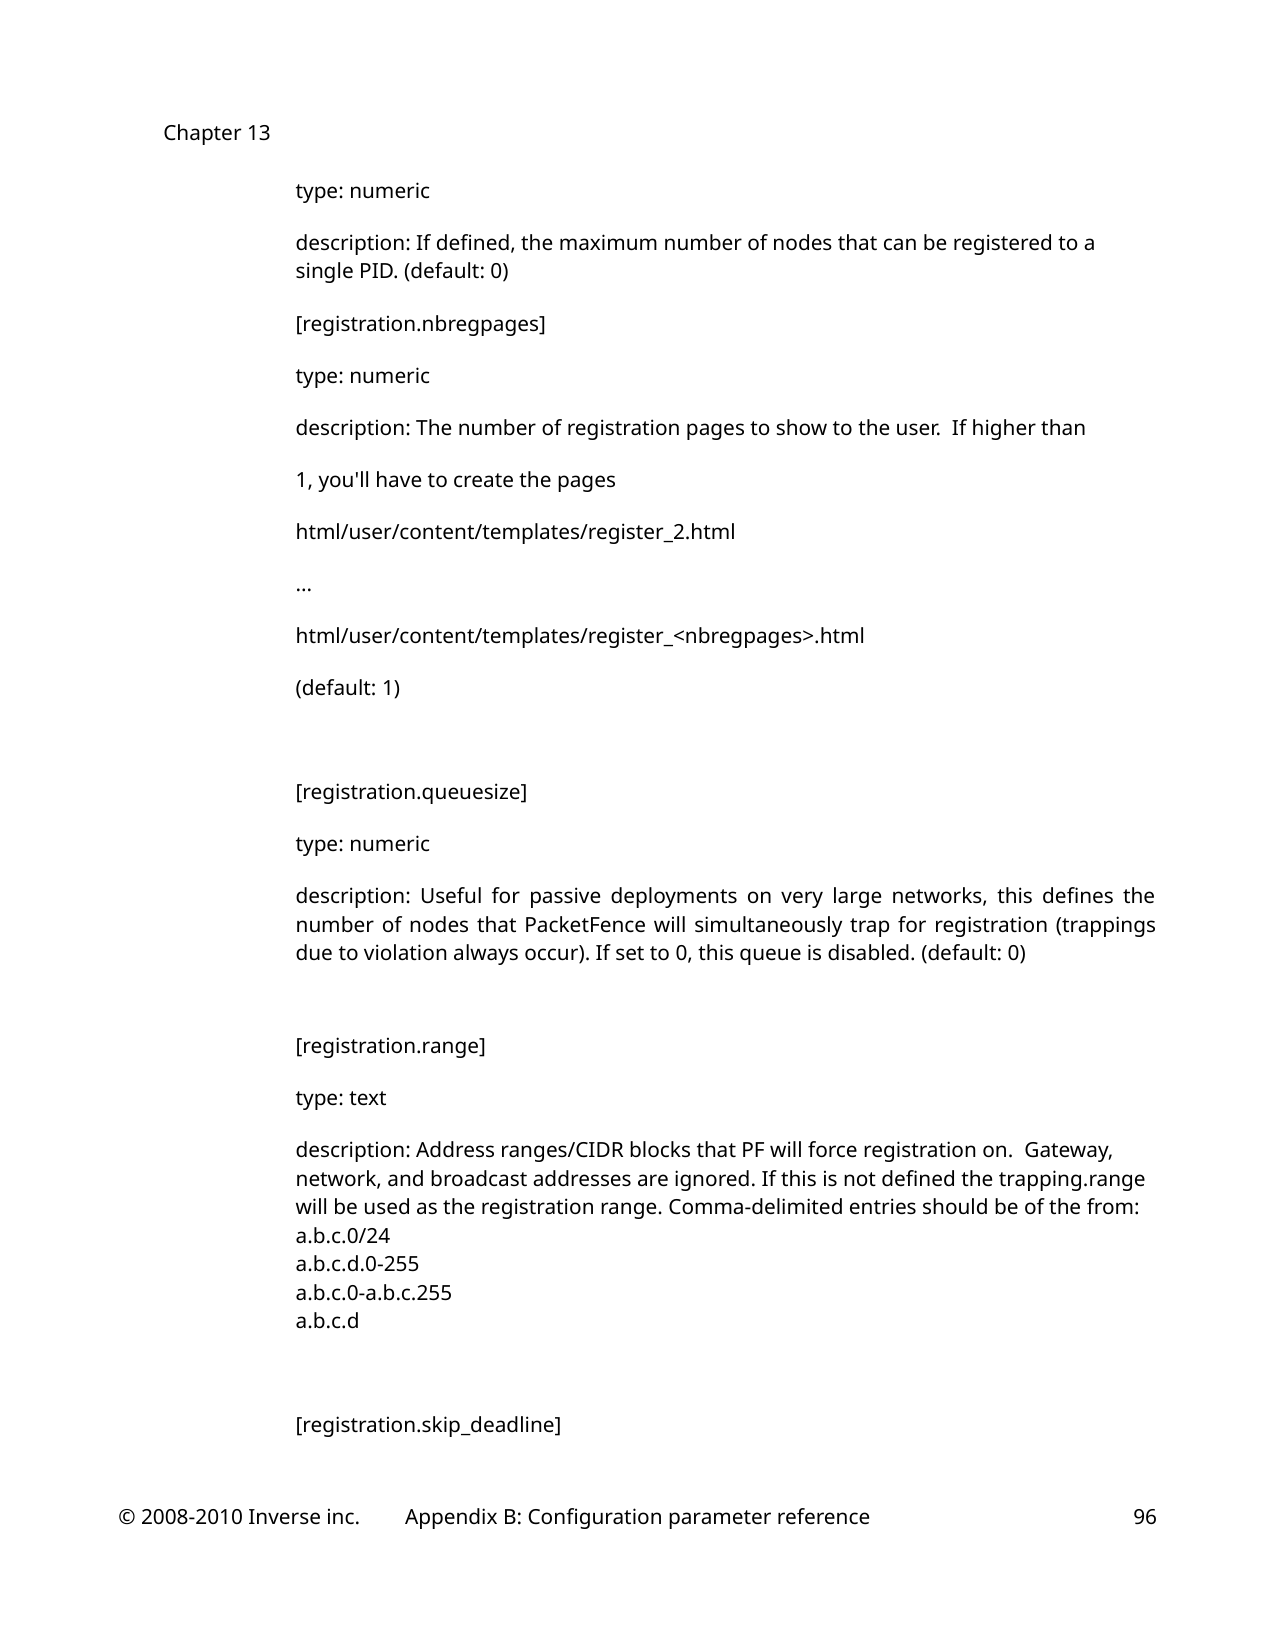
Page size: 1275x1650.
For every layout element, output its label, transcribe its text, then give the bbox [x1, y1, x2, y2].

text description: Useful for passive deployments on very large networks, this defines the number of nodes that PacketFence will simultaneously trap for registration (trappings due to violation always occur). If set to 0, this queue is disabled. (default: 0) [295, 882, 1157, 967]
text 1, you'll have to create the pages [295, 465, 1157, 493]
text html/user/content/templates/register_<nbregpages>.html [295, 621, 1157, 649]
text type: text [295, 1083, 1157, 1112]
text type: numeric [295, 361, 1157, 389]
text [registration.skip_deadline] [295, 1410, 1157, 1439]
text html/user/content/templates/register_2.html [295, 517, 1157, 545]
text [registration.queuesize] [295, 777, 1157, 806]
text type: numeric [295, 176, 1157, 204]
text [registration.nbregpages] [295, 309, 1157, 337]
text description: If defined, the maximum number of nodes that can be registered to a single PID. (default: 0) [295, 228, 1157, 285]
text ... [295, 569, 1157, 597]
text description: The number of registration pages to show to the user. If higher than [295, 413, 1157, 441]
text (default: 1) [295, 673, 1157, 702]
text [registration.range] [295, 1031, 1157, 1060]
text type: numeric [295, 829, 1157, 858]
text description: Address ranges/CIDR blocks that PF will force registration on. Gateway, network, and broadcast addresses are ignored. If this is not defined the trapping.range will be used as the registration range. Comma-delimited entries should be of the from: a.b.c.0/24 a.b.c.d.0-255 a.b.c.0-a.b.c.255 a.b.c.d [295, 1136, 1157, 1335]
